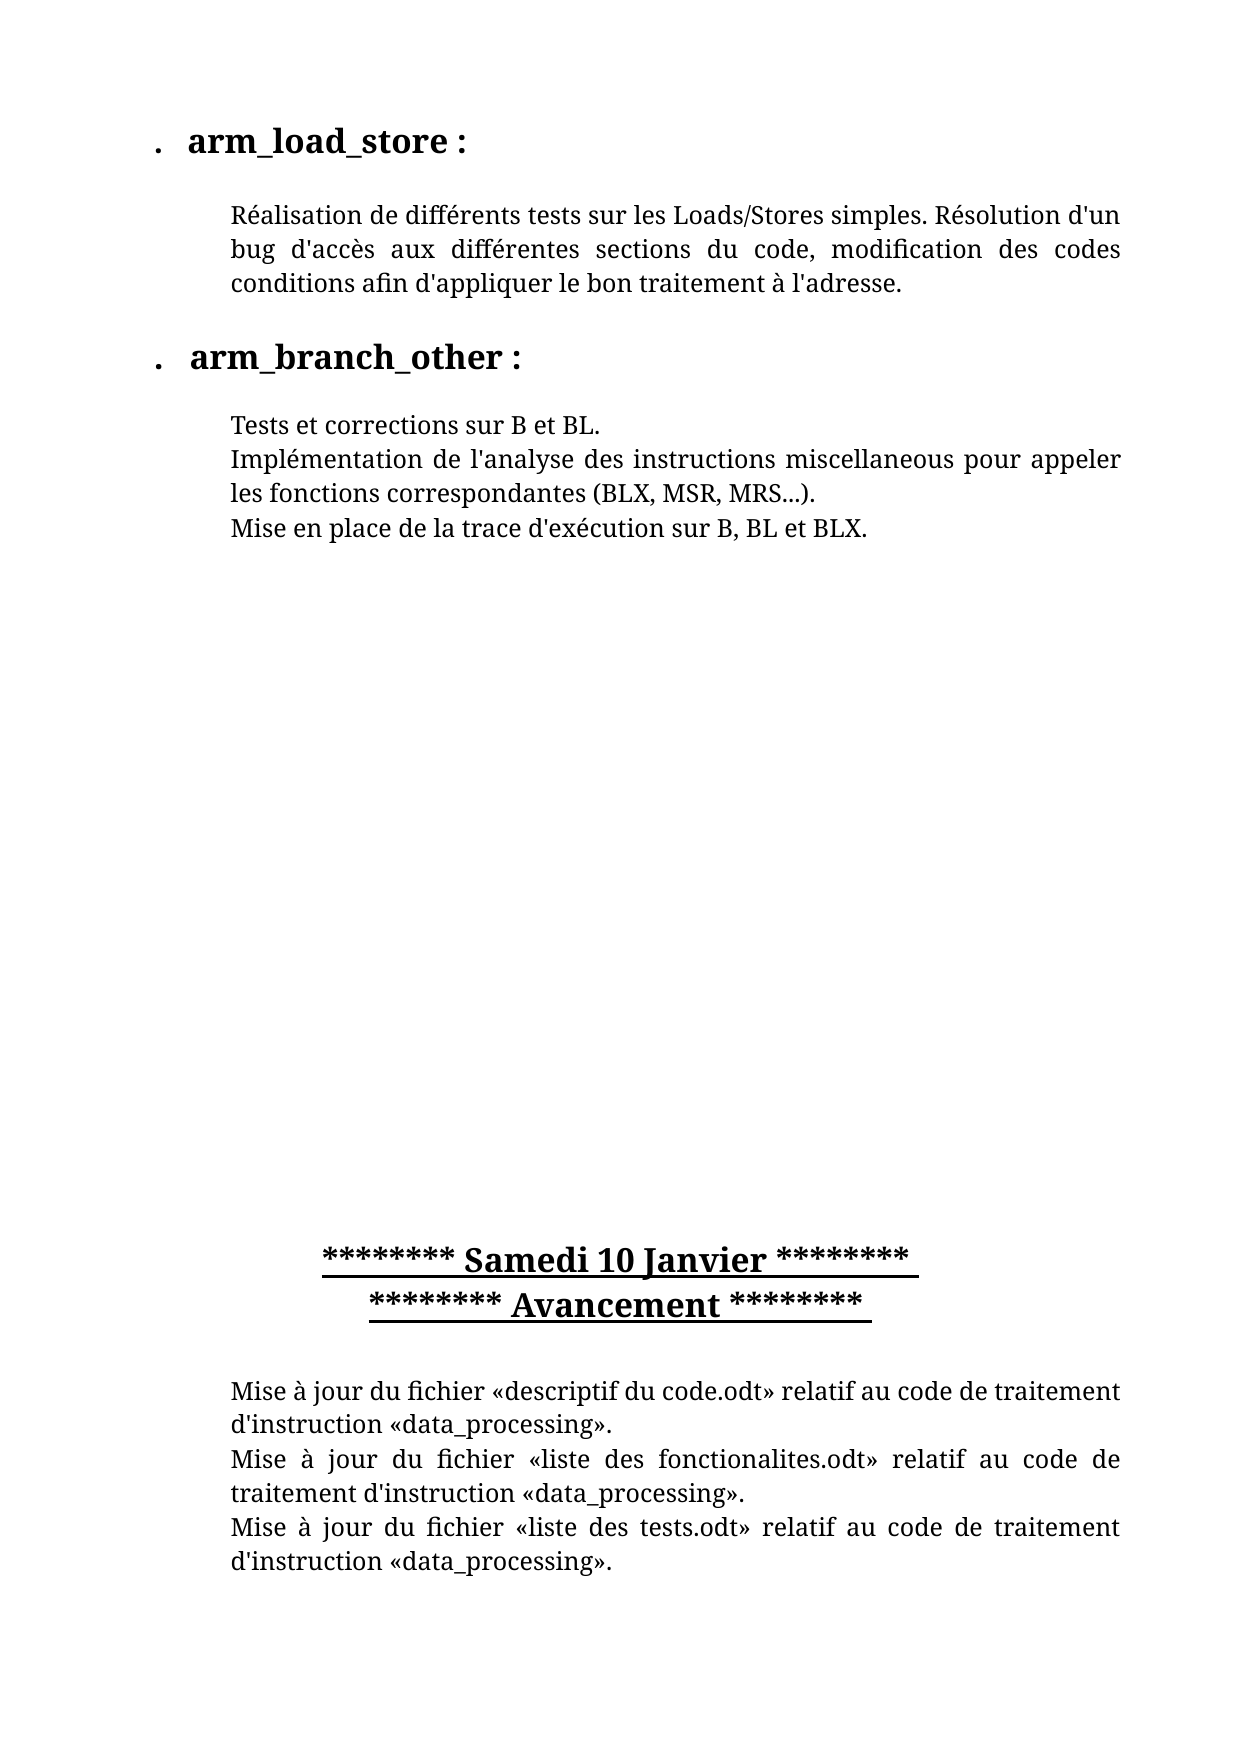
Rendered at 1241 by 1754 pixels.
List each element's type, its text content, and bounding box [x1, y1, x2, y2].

text Mise à jour du fichier «liste des tests.odt» relatif au code de traitement d'instruction «data_processing». [230, 1509, 1122, 1577]
text . arm_load_store : [153, 118, 1122, 163]
text Tests et corrections sur B et BL. [230, 408, 1122, 442]
text Réalisation de différents tests sur les Loads/Stores simples. Résolution d'un bug d'accès aux différentes sections du code, modification des codes conditions afin d'appliquer le bon traitement à l'adresse. [230, 198, 1122, 300]
text ******** Avancement ******** [118, 1282, 1122, 1328]
text Mise en place de la trace d'exécution sur B, BL et BLX. [230, 510, 1122, 544]
text Mise à jour du fichier «descriptif du code.odt» relatif au code de traitement d'instruction «data_processing». [230, 1373, 1122, 1441]
text Implémentation de l'analyse des instructions miscellaneous pour appeler les fonctions correspondantes (BLX, MSR, MRS...). [230, 442, 1122, 510]
text . arm_branch_other : [153, 334, 1122, 379]
text Mise à jour du fichier «liste des fonctionalites.odt» relatif au code de traitement d'instruction «data_processing». [230, 1441, 1122, 1509]
text ******** Samedi 10 Janvier ******** [118, 1237, 1122, 1282]
